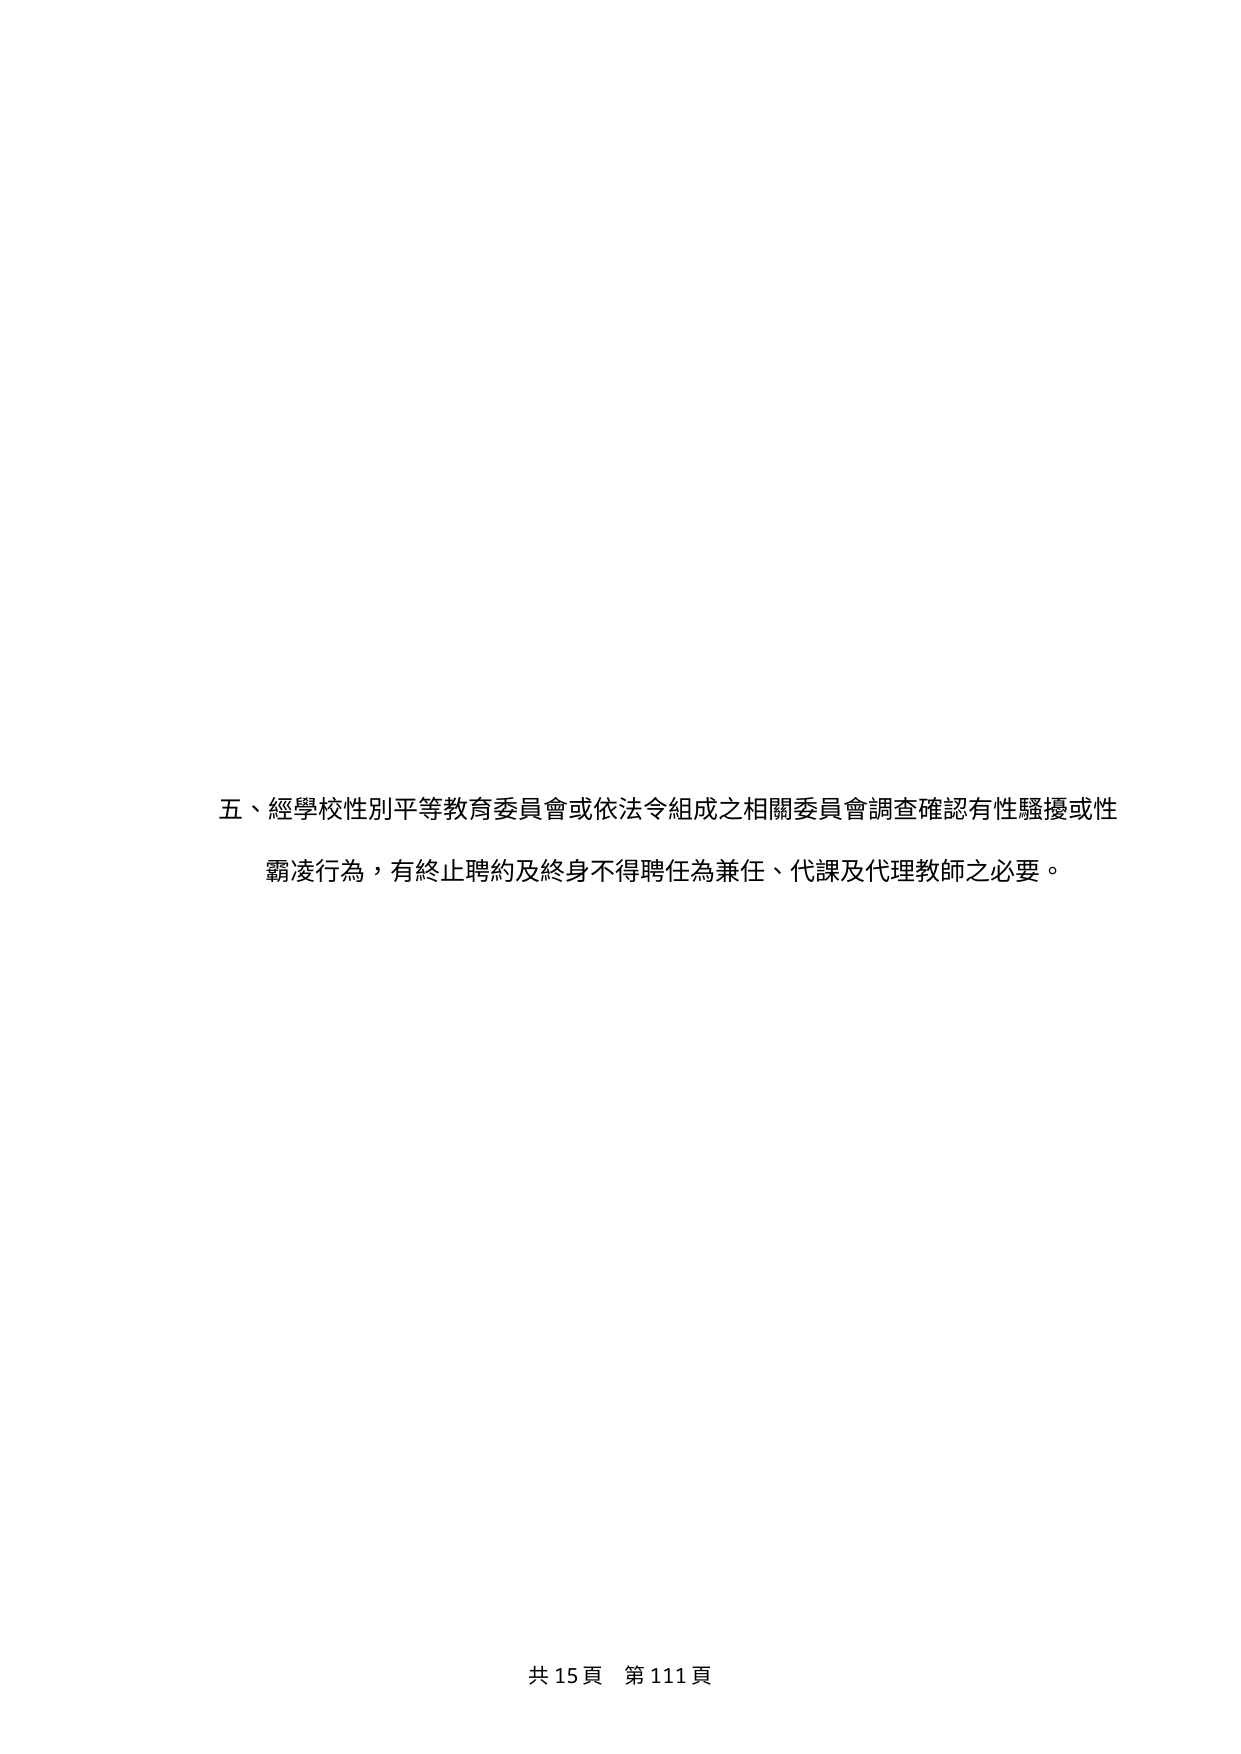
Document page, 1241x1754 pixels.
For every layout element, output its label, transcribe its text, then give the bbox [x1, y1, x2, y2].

text 五、經學校性別平等教育委員會或依法令組成之相關委員會調查確認有性騷擾或性霸凌行為，有終止聘約及終身不得聘任為兼任、代課及代理教師之必要。 [218, 766, 1122, 891]
